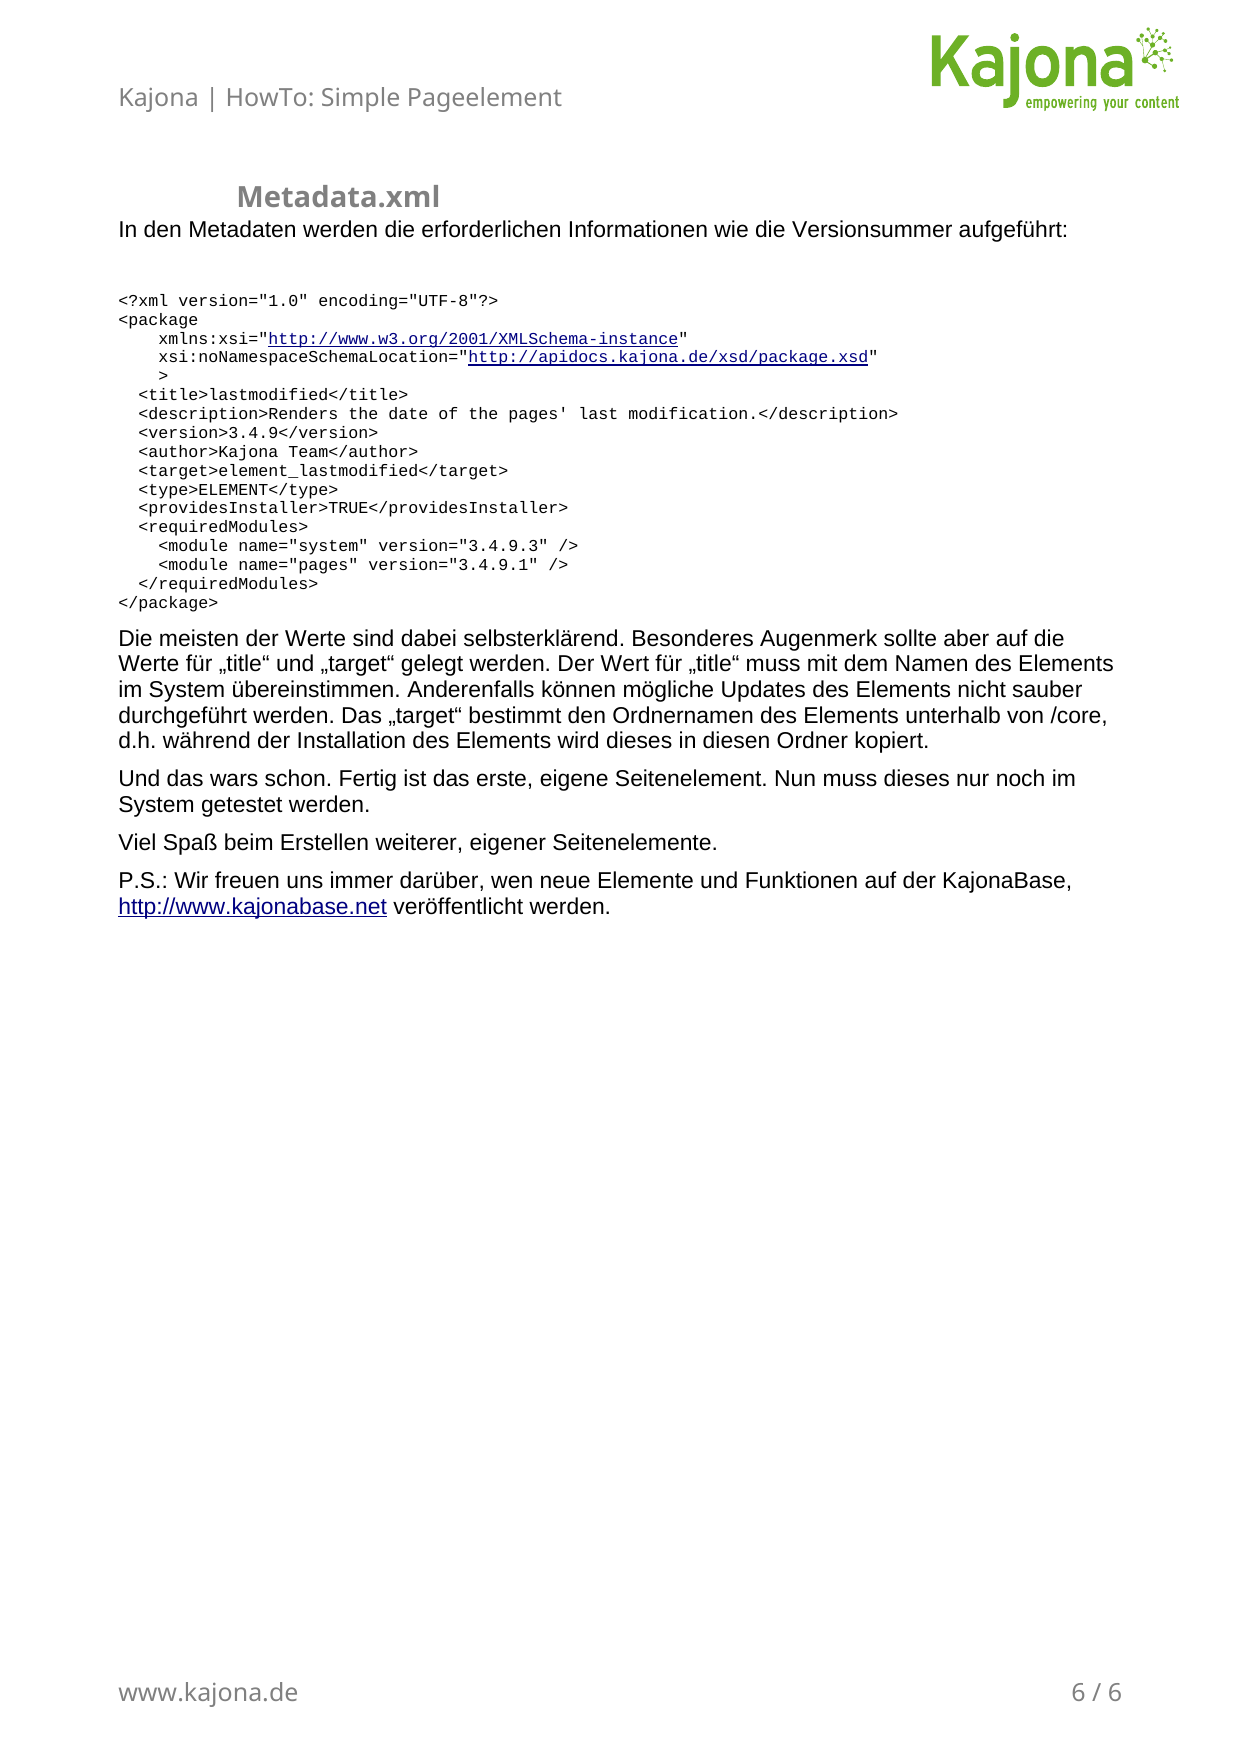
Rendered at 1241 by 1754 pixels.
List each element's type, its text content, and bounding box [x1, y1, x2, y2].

text Und das wars schon. Fertig ist das erste, eigene Seitenelement. Nun muss dieses nur noch im System getestet werden. [118, 766, 1122, 817]
text Die meisten der Werte sind dabei selbsterklärend. Besonderes Augenmerk sollte aber auf die Werte für „title“ und „target“ gelegt werden. Der Wert für „title“ muss mit dem Namen des Elements im System übereinstimmen. Anderenfalls können mögliche Updates des Elements nicht sauber durchgeführt werden. Das „target“ bestimmt den Ordnernamen des Elements unterhalb von /core, d.h. während der Installation des Elements wird dieses in diesen Ordner kopiert. [118, 626, 1122, 754]
subtitle Metadata.xml [118, 177, 1122, 216]
text In den Metadaten werden die erforderlichen Informationen wie die Versionsummer aufgeführt: [118, 216, 1122, 242]
text <?xml version="1.0" encoding="UTF-8"?> <package xmlns:xsi="http://www.w3.org/2001/XMLSchema-instance" xsi:noNamespaceSchemaLocation="http://apidocs.kajona.de/xsd/package.xsd" > <title>lastmodified</title> <description>Renders the date of the pages' last modification.</description> <version>3.4.9</version> <author>Kajona Team</author> <target>element_lastmodified</target> <type>ELEMENT</type> <providesInstaller>TRUE</providesInstaller> <requiredModules> <module name="system" version="3.4.9.3" /> <module name="pages" version="3.4.9.1" /> </requiredModules> </package> [118, 292, 1122, 613]
text Viel Spaß beim Erstellen weiterer, eigener Seitenelemente. [118, 830, 1122, 856]
text P.S.: Wir freuen uns immer darüber, wen neue Elemente und Funktionen auf der KajonaBase, http://www.kajonabase.net veröffentlicht werden. [118, 868, 1122, 919]
